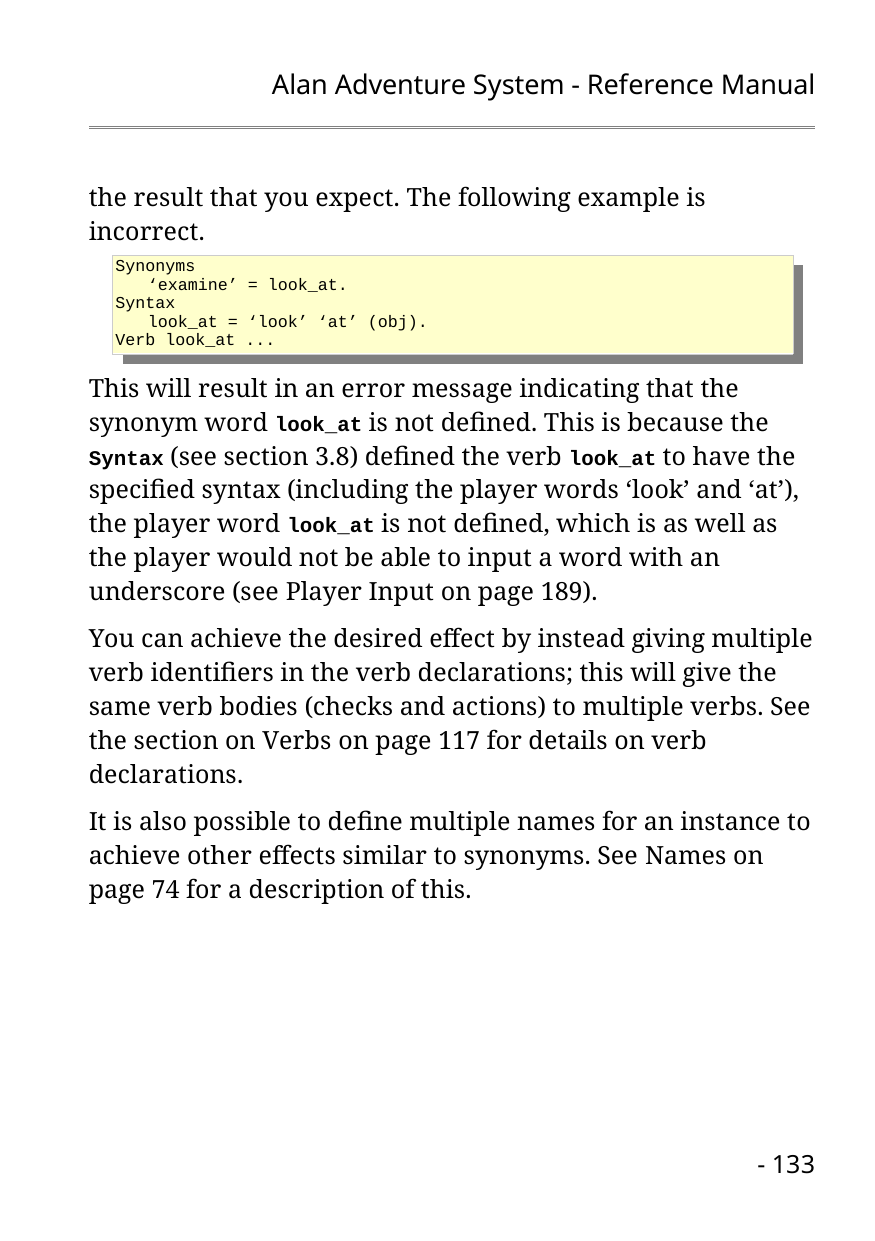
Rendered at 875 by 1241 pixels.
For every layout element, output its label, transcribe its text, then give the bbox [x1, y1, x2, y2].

text It is also possible to define multiple names for an instance to achieve other effects similar to synonyms. See Names on page 59 for a description of this. [88, 804, 815, 906]
text Synonyms ‘examine’ = look_at. Syntax look_at = ‘look’ ‘at’ (obj). Verb look_at ... [113, 256, 793, 353]
text the result that you expect. The following example is incorrect. [88, 180, 815, 248]
text This will result in an error message indicating that the synonym word look_at is not defined. This is because the Syntax (see section 3.8) defined the verb look_at to have the specified syntax (including the play­er words ‘look’ and ‘at’), the player word look_at is not defined, which is as well as the player would not be able to input a word with an underscore (see Player Input on page 150). [88, 371, 815, 608]
text You can achieve the desired effect by instead giving multiple verb identifiers in the verb declarations; this will give the same verb bodies (checks and ac­tions) to multiple verbs. See the section on Verbs on page 92 for details on verb declarations. [88, 621, 815, 791]
